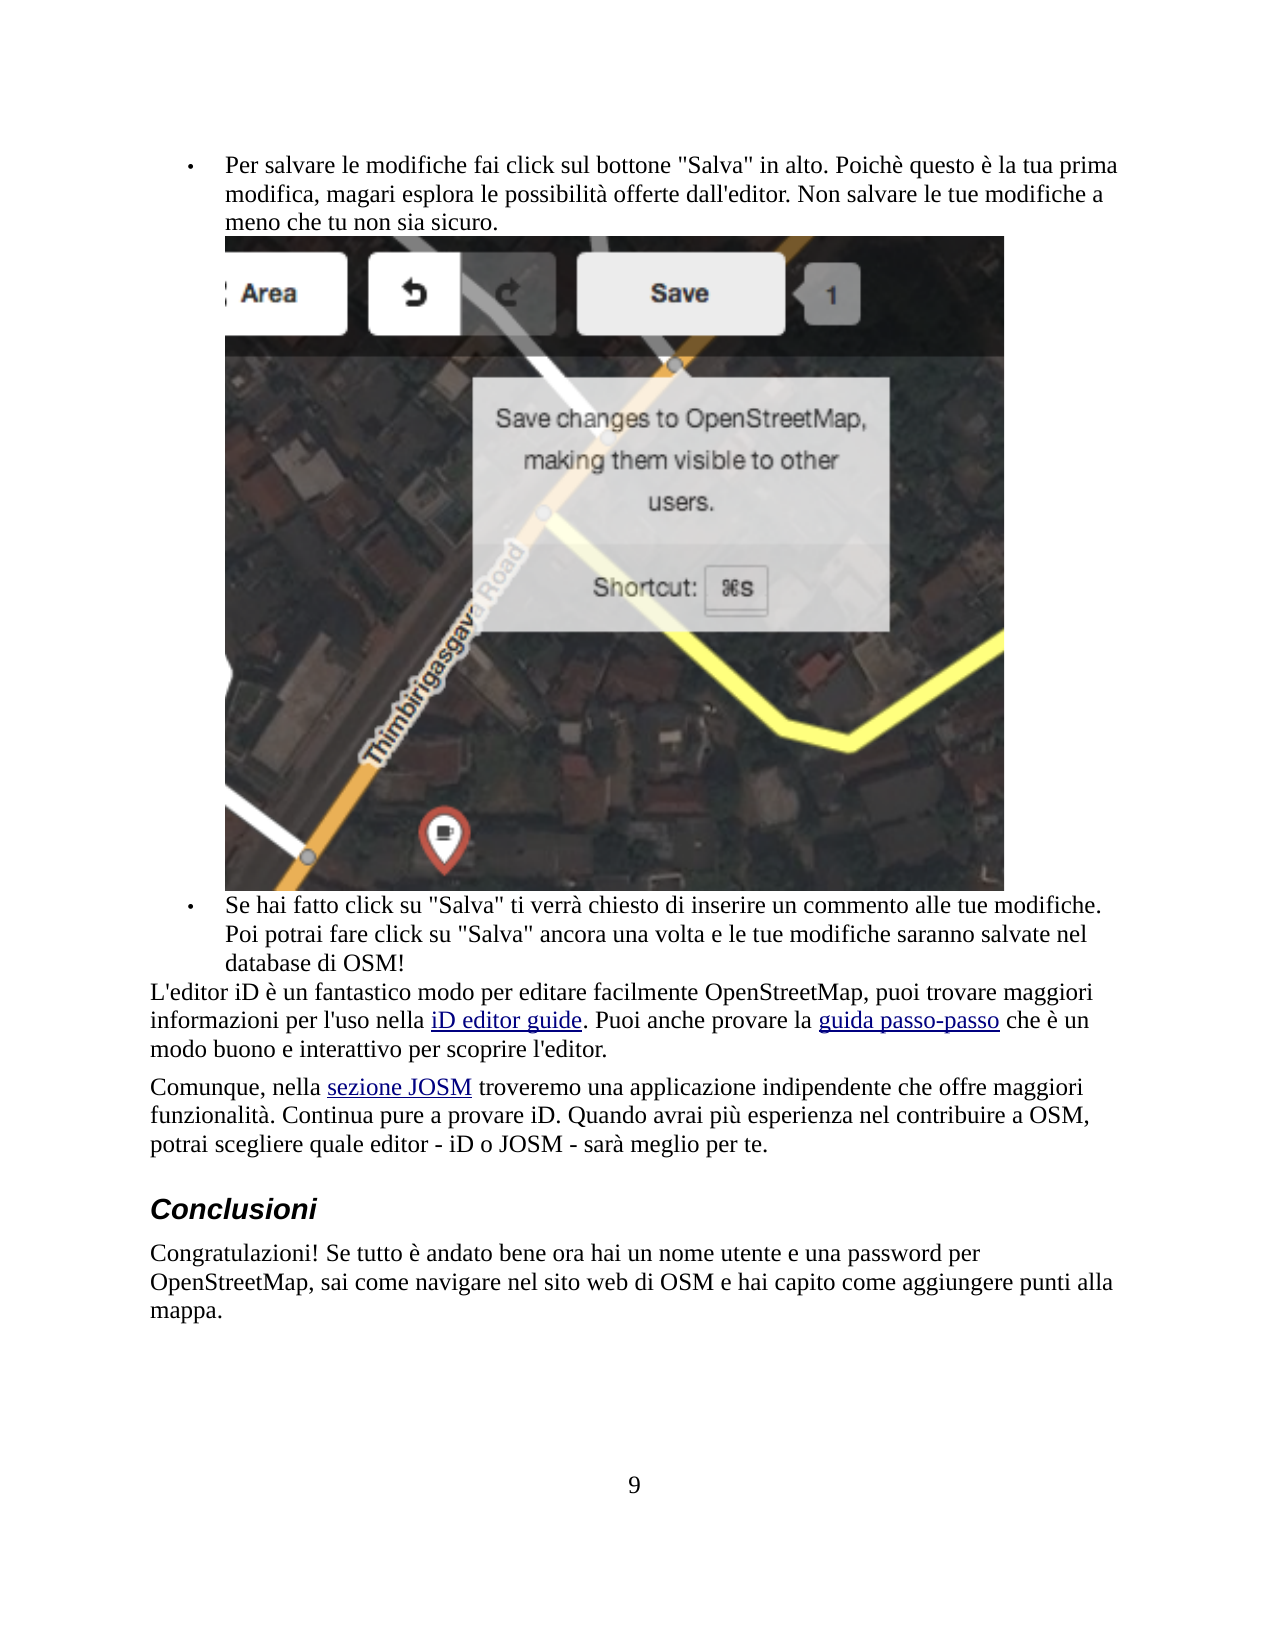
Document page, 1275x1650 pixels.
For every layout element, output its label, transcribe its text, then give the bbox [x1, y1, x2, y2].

list Se hai fatto click su "Salva" ti verrà chiesto di inserire un commento alle tue modifiche. Poi potrai fare click su "Salva" ancora una volta e le tue modifiche saranno salvate nel database di OSM! [187, 890, 1125, 977]
picture [225, 236, 1005, 891]
text Congratulazioni! Se tutto è andato bene ora hai un nome utente e una password per OpenStreetMap, sai come navigare nel sito web di OSM e hai capito come aggiungere punti alla mappa. [150, 1238, 1125, 1324]
list Per salvare le modifiche fai click sul bottone "Salva" in alto. Poichè questo è la tua prima modifica, magari esplora le possibilità offerte dall'editor. Non salvare le tue modifiche a meno che tu non sia sicuro. [187, 150, 1125, 236]
text L'editor iD è un fantastico modo per editare facilmente OpenStreetMap, puoi trovare maggiori informazioni per l'uso nella iD editor guide. Puoi anche provare la guida passo-passo che è un modo buono e interattivo per scoprire l'editor. [150, 977, 1125, 1063]
subtitle Conclusioni [150, 1192, 1125, 1226]
text Comunque, nella sezione JOSM troveremo una applicazione indipendente che offre maggiori funzionalità. Continua pure a provare iD. Quando avrai più esperienza nel contribuire a OSM, potrai scegliere quale editor - iD o JOSM - sarà meglio per te. [150, 1072, 1125, 1158]
